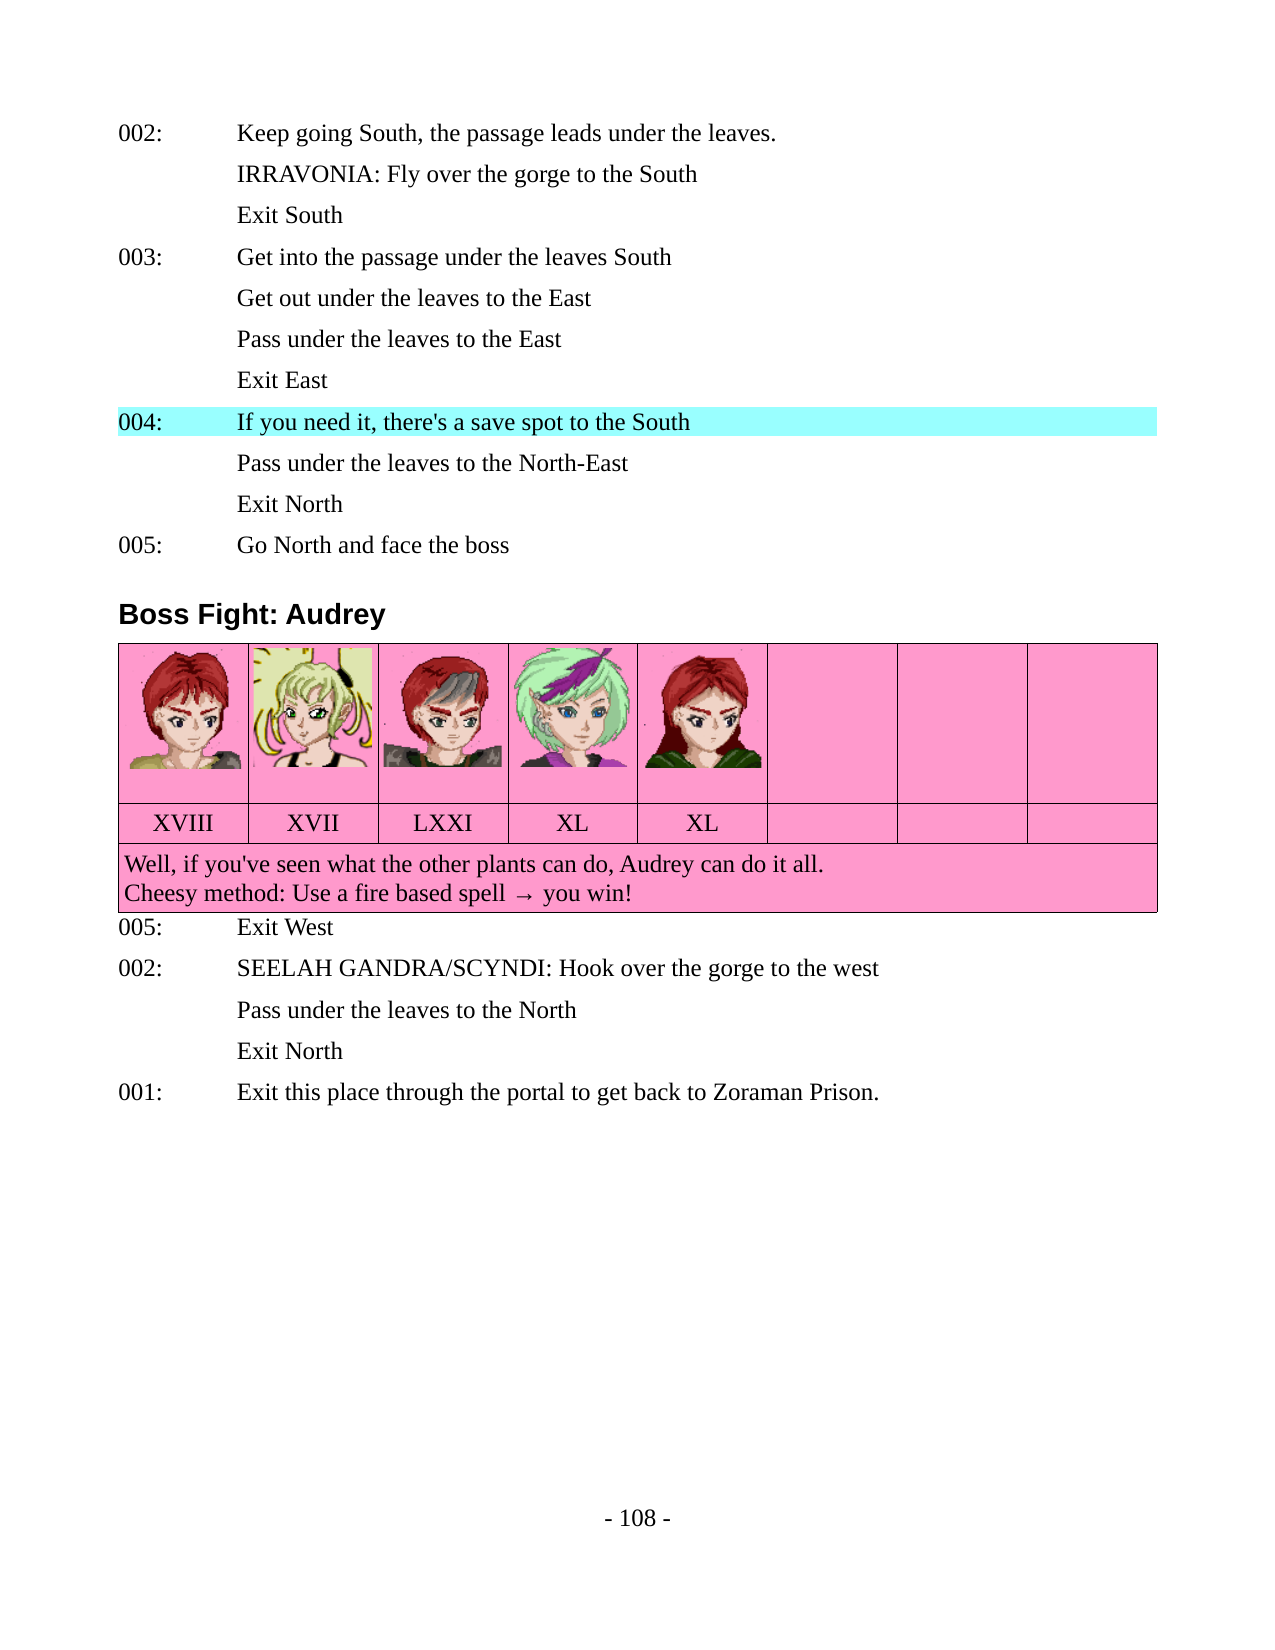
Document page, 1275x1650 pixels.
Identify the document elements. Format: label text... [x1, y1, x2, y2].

text 002: Keep going South, the passage leads under the leaves. [118, 118, 1157, 147]
text 005: Exit West [118, 913, 1157, 941]
table_cell [768, 804, 897, 843]
table_header [638, 644, 767, 803]
table_header [509, 644, 637, 803]
table_cell Well, if you've seen what the other plants can do, Audrey can do it all. Cheesy method: Use a fire based spell → you win! [119, 844, 1157, 912]
text 001: Exit this place through the portal to get back to Zoraman Prison. [118, 1077, 1157, 1106]
text Pass under the leaves to the North [118, 995, 1157, 1023]
picture [643, 648, 762, 768]
table_cell XL [638, 804, 767, 843]
text 002: SEELAH GANDRA/SCYNDI: Hook over the gorge to the west [118, 953, 1157, 982]
picture [253, 648, 372, 767]
table_header [379, 644, 508, 803]
text 003: Get into the passage under the leaves South [118, 242, 1157, 271]
text IRRAVONIA: Fly over the gorge to the South [118, 159, 1157, 188]
table_cell XVIII [119, 804, 248, 843]
table_cell XL [509, 804, 637, 843]
table_cell [1028, 804, 1157, 843]
table_cell XVII [249, 804, 378, 843]
text Get out under the leaves to the East [118, 283, 1157, 312]
picture [383, 648, 502, 767]
text Pass under the leaves to the North-East [118, 448, 1157, 477]
text Pass under the leaves to the East [118, 324, 1157, 353]
table_header [898, 644, 1027, 803]
text Exit South [118, 201, 1157, 229]
table_header [768, 644, 897, 803]
table_header [249, 644, 378, 803]
text 004: If you need it, there's a save spot to the South [118, 407, 1157, 436]
table_header [1028, 644, 1157, 803]
picture [513, 648, 632, 767]
table_header [119, 644, 248, 803]
table_cell [898, 804, 1027, 843]
text Exit East [118, 366, 1157, 394]
table_cell LXXI [379, 804, 508, 843]
picture [124, 648, 242, 769]
subtitle Boss Fight: Audrey [118, 597, 1157, 630]
text Exit North [118, 489, 1157, 518]
text Exit North [118, 1036, 1157, 1065]
text 005: Go North and face the boss [118, 531, 1157, 559]
